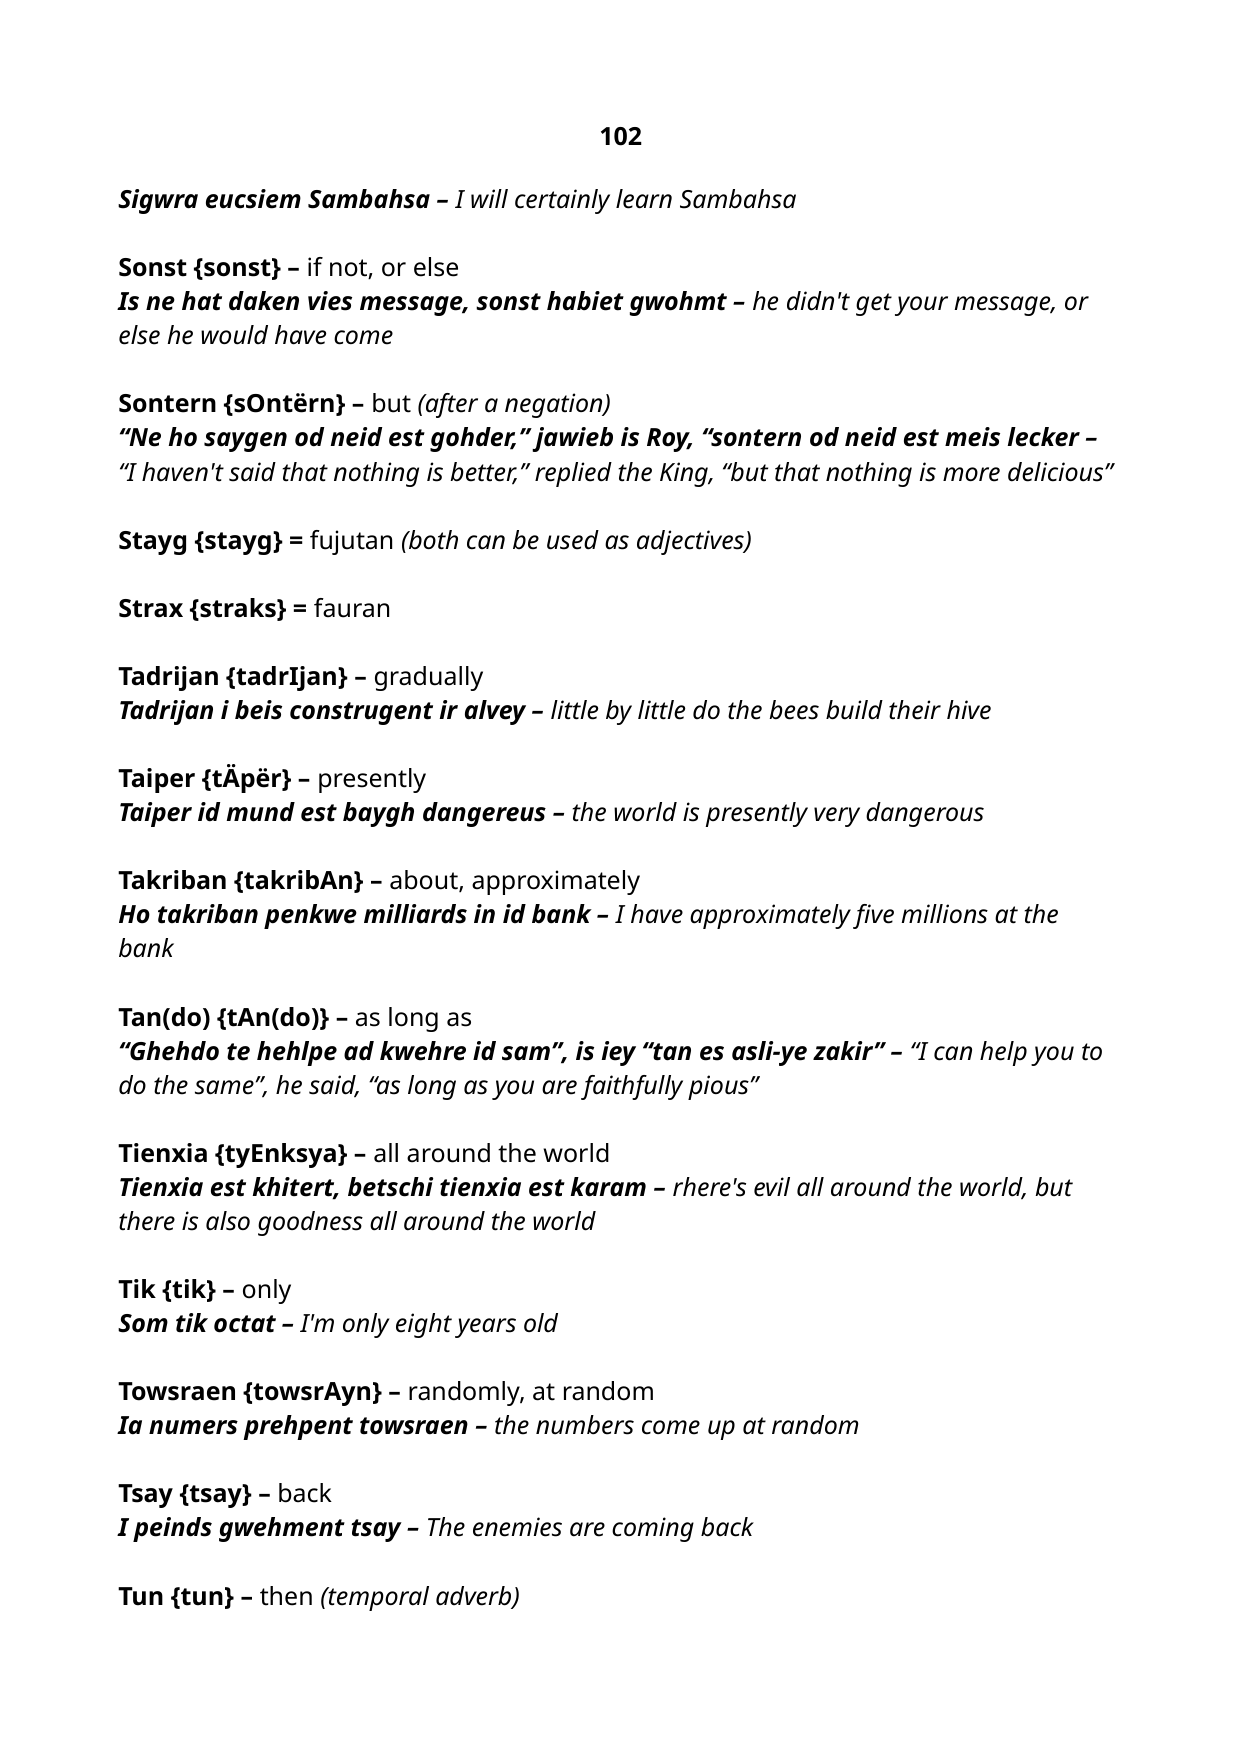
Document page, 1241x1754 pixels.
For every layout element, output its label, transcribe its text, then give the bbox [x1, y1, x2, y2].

text Ho takriban penkwe milliards in id bank – I have approximately five millions at the bank [118, 897, 1123, 965]
text Sonst {sonst} – if not, or else [118, 250, 1123, 284]
text “Ghehdo te hehlpe ad kwehre id sam”, is iey “tan es asli-ye zakir” – “I can help you to do the same”, he said, “as long as you are faithfully pious” [118, 1033, 1123, 1101]
text Tadrijan {tadrIjan} – gradually [118, 658, 1123, 693]
text Tienxia {tyEnksya} – all around the world [118, 1135, 1123, 1169]
text Tienxia est khitert, betschi tienxia est karam – rhere's evil all around the world, but there is also goodness all around the world [118, 1169, 1123, 1238]
text “Ne ho saygen od neid est gohder,” jawieb is Roy, “sontern od neid est meis lecker – “I haven't said that nothing is better,” replied the King, “but that nothing is more delicious” [118, 420, 1123, 488]
text Tan(do) {tAn(do)} – as long as [118, 999, 1123, 1033]
text Takriban {takribAn} – about, approximately [118, 863, 1123, 897]
text Tadrijan i beis construgent ir alvey – little by little do the bees build their hive [118, 693, 1123, 727]
text Sigwra eucsiem Sambahsa – I will certainly learn Sambahsa [118, 182, 1123, 216]
text Strax {straks} = fauran [118, 590, 1123, 624]
text Sontern {sOntërn} – but (after a negation) [118, 386, 1123, 420]
text Tsay {tsay} – back [118, 1476, 1123, 1510]
text Ia numers prehpent towsraen – the numbers come up at random [118, 1408, 1123, 1442]
text Som tik octat – I'm only eight years old [118, 1306, 1123, 1340]
text Tik {tik} – only [118, 1272, 1123, 1306]
text Taiper id mund est baygh dangereus – the world is presently very dangerous [118, 795, 1123, 829]
text Stayg {stayg} = fujutan (both can be used as adjectives) [118, 522, 1123, 556]
text I peinds gwehment tsay – The enemies are coming back [118, 1510, 1123, 1544]
text Towsraen {towsrAyn} – randomly, at random [118, 1374, 1123, 1408]
text Taiper {tÄpër} – presently [118, 761, 1123, 795]
text Tun {tun} – then (temporal adverb) [118, 1578, 1123, 1612]
text Is ne hat daken vies message, sonst habiet gwohmt – he didn't get your message, or else he would have come [118, 284, 1123, 352]
